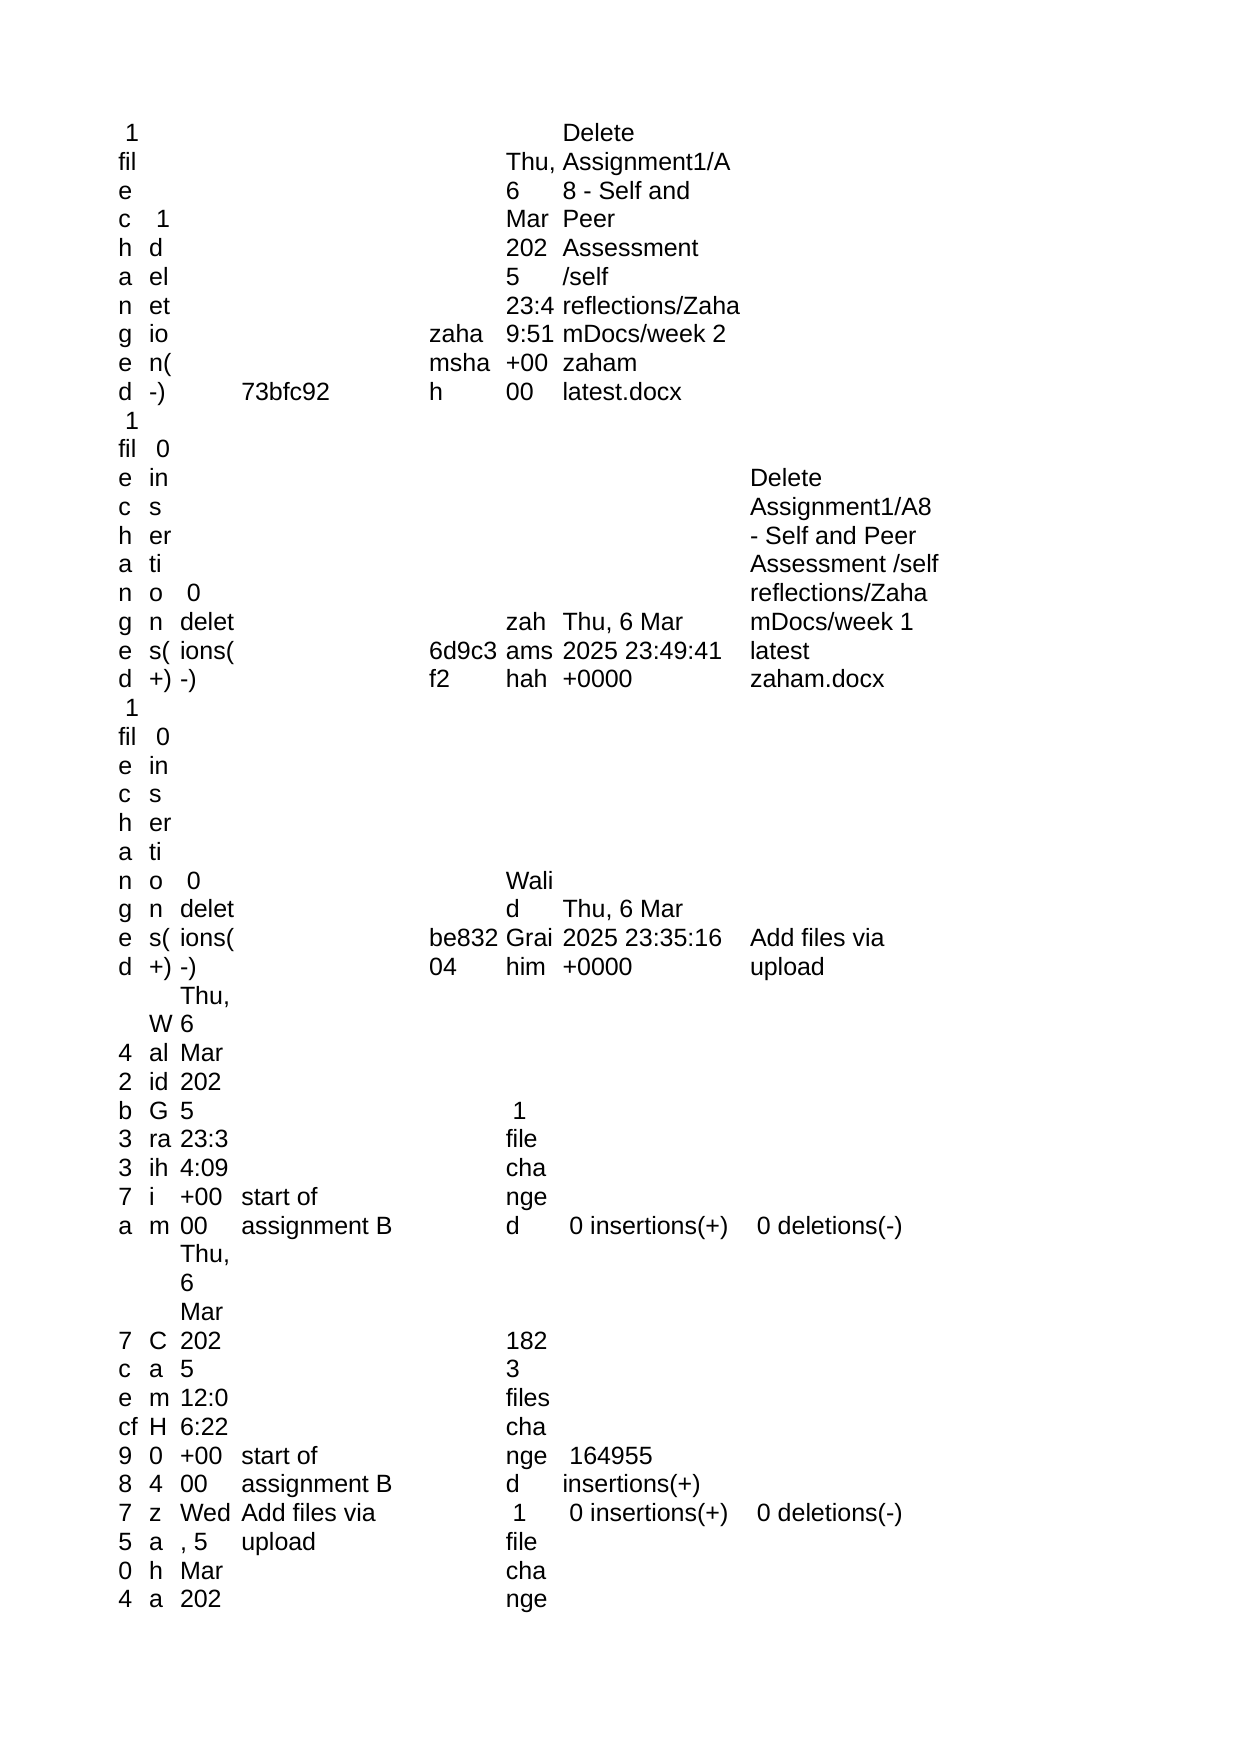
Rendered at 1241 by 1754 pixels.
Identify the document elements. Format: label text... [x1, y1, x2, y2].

table_cell [1093, 693, 1119, 981]
table_cell [426, 1498, 502, 1613]
table_cell 7504 [115, 1498, 146, 1613]
table_cell [1035, 406, 1064, 693]
table_cell 1 file changed [503, 981, 559, 1239]
table_cell 0 insertions(+) [146, 693, 177, 981]
table_cell 0 insertions(+) [559, 981, 747, 1239]
table_cell 0 deletions(-) [177, 406, 238, 693]
table_cell [1093, 1239, 1119, 1498]
table_cell [426, 1239, 502, 1498]
table_cell [238, 693, 426, 981]
table_cell [942, 406, 999, 693]
table_cell 0 deletions(-) [747, 1498, 942, 1613]
table_cell 0 insertions(+) [559, 1498, 747, 1613]
table_cell 73bfc92 [238, 118, 426, 406]
table_cell 0 deletions(-) [177, 693, 238, 981]
table_cell 1 file changed [115, 406, 146, 693]
table_cell 6d9c3f2 [426, 406, 502, 693]
table_cell [238, 406, 426, 693]
table_cell [999, 118, 1035, 406]
table_cell [999, 406, 1035, 693]
table_cell zaha [146, 1498, 177, 1613]
table_cell [1064, 406, 1092, 693]
table_cell [1064, 1239, 1092, 1498]
table_cell 1 file changed [115, 693, 146, 981]
table_cell 1823 files changed [503, 1239, 559, 1498]
table_cell Add files via upload [747, 693, 942, 981]
table_cell [1035, 1239, 1064, 1498]
table_cell [747, 118, 942, 406]
table_cell start of assignment B [238, 981, 426, 1239]
table_cell 1 deletion(-) [146, 118, 177, 406]
table_cell [1035, 1498, 1064, 1613]
table_cell Delete Assignment1/A8 - Self and Peer Assessment /self reflections/ZahamDocs/week 1 latest zaham.docx [747, 406, 942, 693]
table_cell [1064, 693, 1092, 981]
table_cell [1035, 118, 1064, 406]
table_cell Thu, 6 Mar 2025 23:49:51 +0000 [503, 118, 559, 406]
table_cell [1064, 981, 1092, 1239]
table_cell [942, 693, 999, 981]
table_cell Wed, 5 Mar 202 [177, 1498, 238, 1613]
table_cell [1064, 118, 1092, 406]
table_cell 0 deletions(-) [747, 981, 942, 1239]
table_cell Thu, 6 Mar 2025 23:49:41 +0000 [559, 406, 747, 693]
table_cell zahamshah [503, 406, 559, 693]
table_cell Walid Graihim [146, 981, 177, 1239]
table_cell Delete Assignment1/A8 - Self and Peer Assessment /self reflections/ZahamDocs/week 2 zaham latest.docx [559, 118, 747, 406]
table_cell [1035, 693, 1064, 981]
table_cell [999, 981, 1035, 1239]
table_cell CamH04 [146, 1239, 177, 1498]
table_cell [942, 1498, 999, 1613]
table_cell [1093, 118, 1119, 406]
table_cell [942, 118, 999, 406]
table_cell zahamshah [426, 118, 502, 406]
table_cell be83204 [426, 693, 502, 981]
table_cell Thu, 6 Mar 2025 23:35:16 +0000 [559, 693, 747, 981]
table_cell [942, 1239, 999, 1498]
table_cell 1 file change [503, 1498, 559, 1613]
table_cell [426, 981, 502, 1239]
table_cell [747, 1239, 942, 1498]
table_cell 1 file changed [115, 118, 146, 406]
table_cell 42b337a [115, 981, 146, 1239]
table_cell Thu, 6 Mar 2025 12:06:22 +0000 [177, 1239, 238, 1498]
table_cell 7cecf98 [115, 1239, 146, 1498]
table_cell [1093, 1498, 1119, 1613]
table_cell Walid Graihim [503, 693, 559, 981]
table_cell [1064, 1498, 1092, 1613]
table_cell [999, 1498, 1035, 1613]
table_cell [999, 693, 1035, 981]
table_cell [999, 1239, 1035, 1498]
table_cell 164955 insertions(+) [559, 1239, 747, 1498]
table_cell [1035, 981, 1064, 1239]
table_cell [1093, 981, 1119, 1239]
table_cell 0 insertions(+) [146, 406, 177, 693]
table_cell Thu, 6 Mar 2025 23:34:09 +0000 [177, 981, 238, 1239]
table_cell Add files via upload [238, 1498, 426, 1613]
table_cell [942, 981, 999, 1239]
table_cell [177, 118, 238, 406]
table_cell [1093, 406, 1119, 693]
table_cell start of assignment B [238, 1239, 426, 1498]
